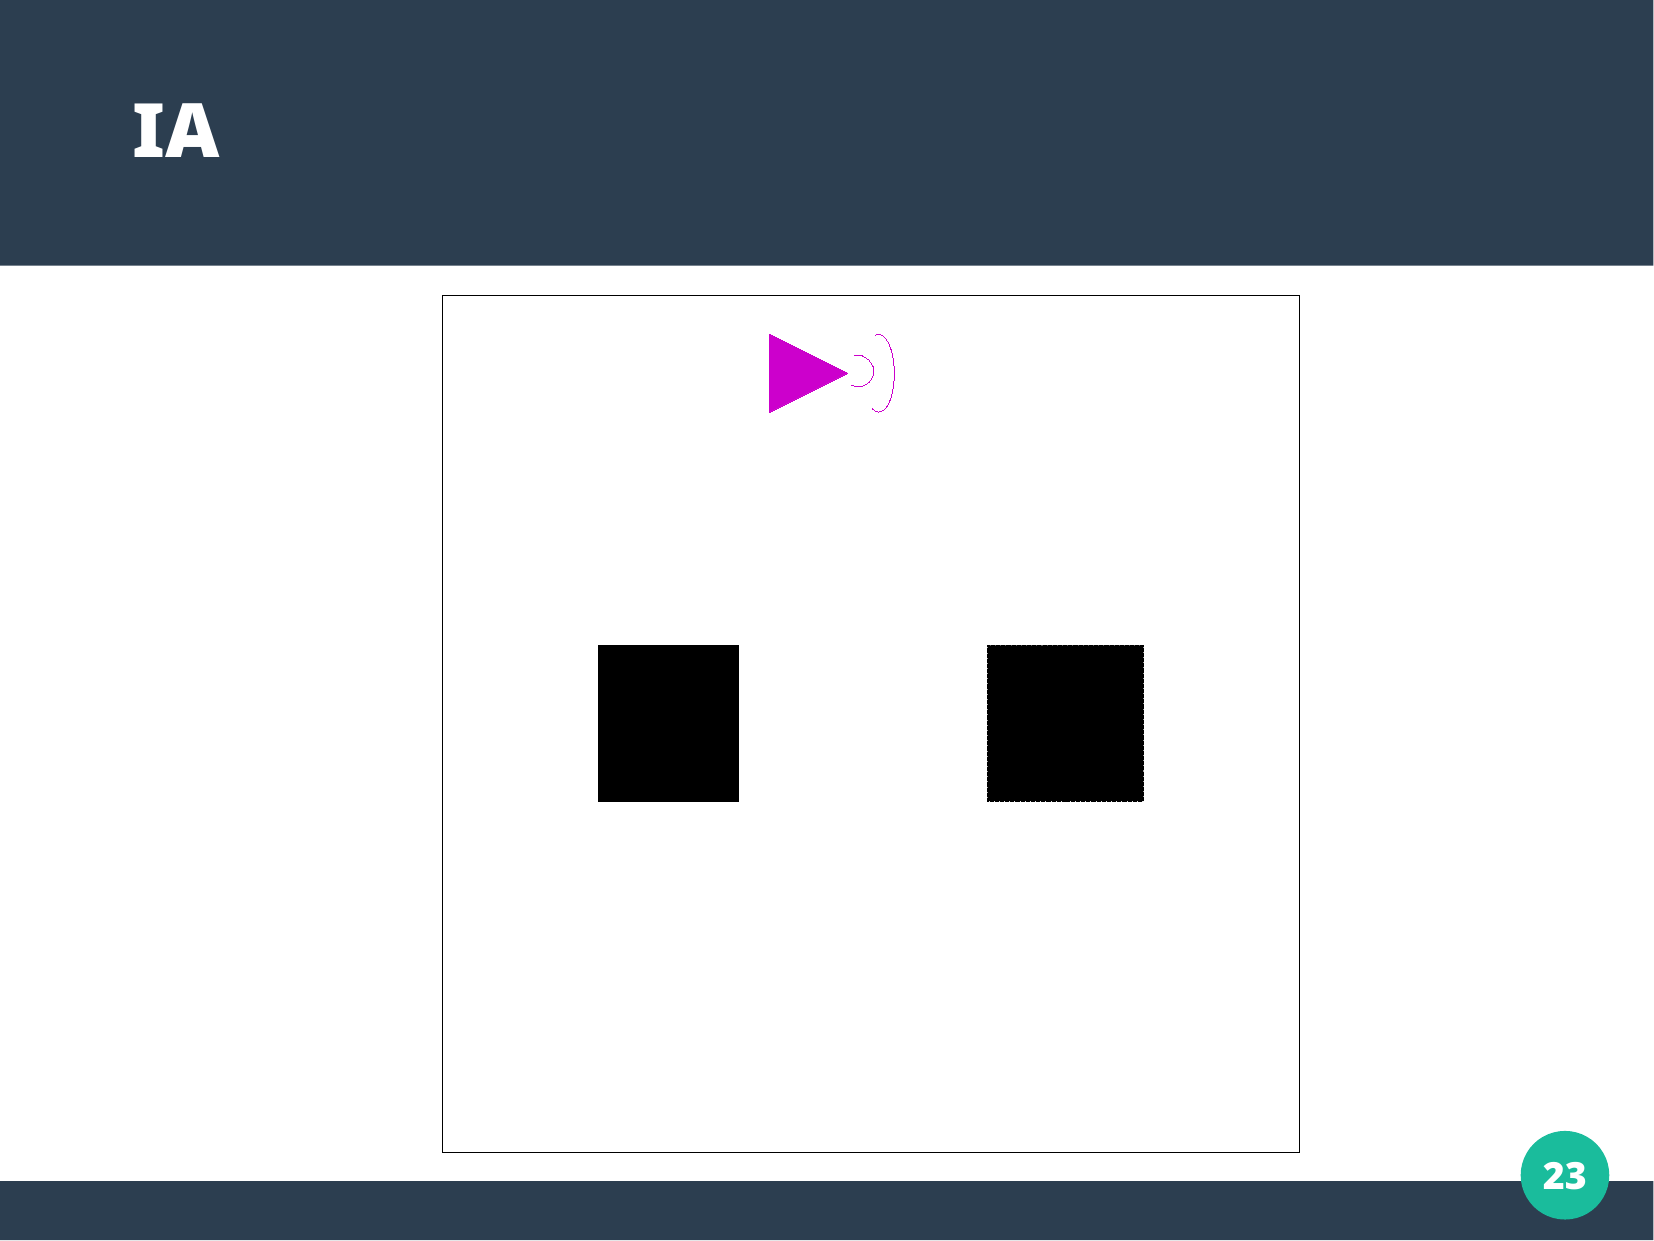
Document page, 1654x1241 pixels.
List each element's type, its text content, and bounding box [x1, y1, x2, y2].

title IA [59, 49, 1595, 207]
text_box [442, 295, 1300, 1153]
